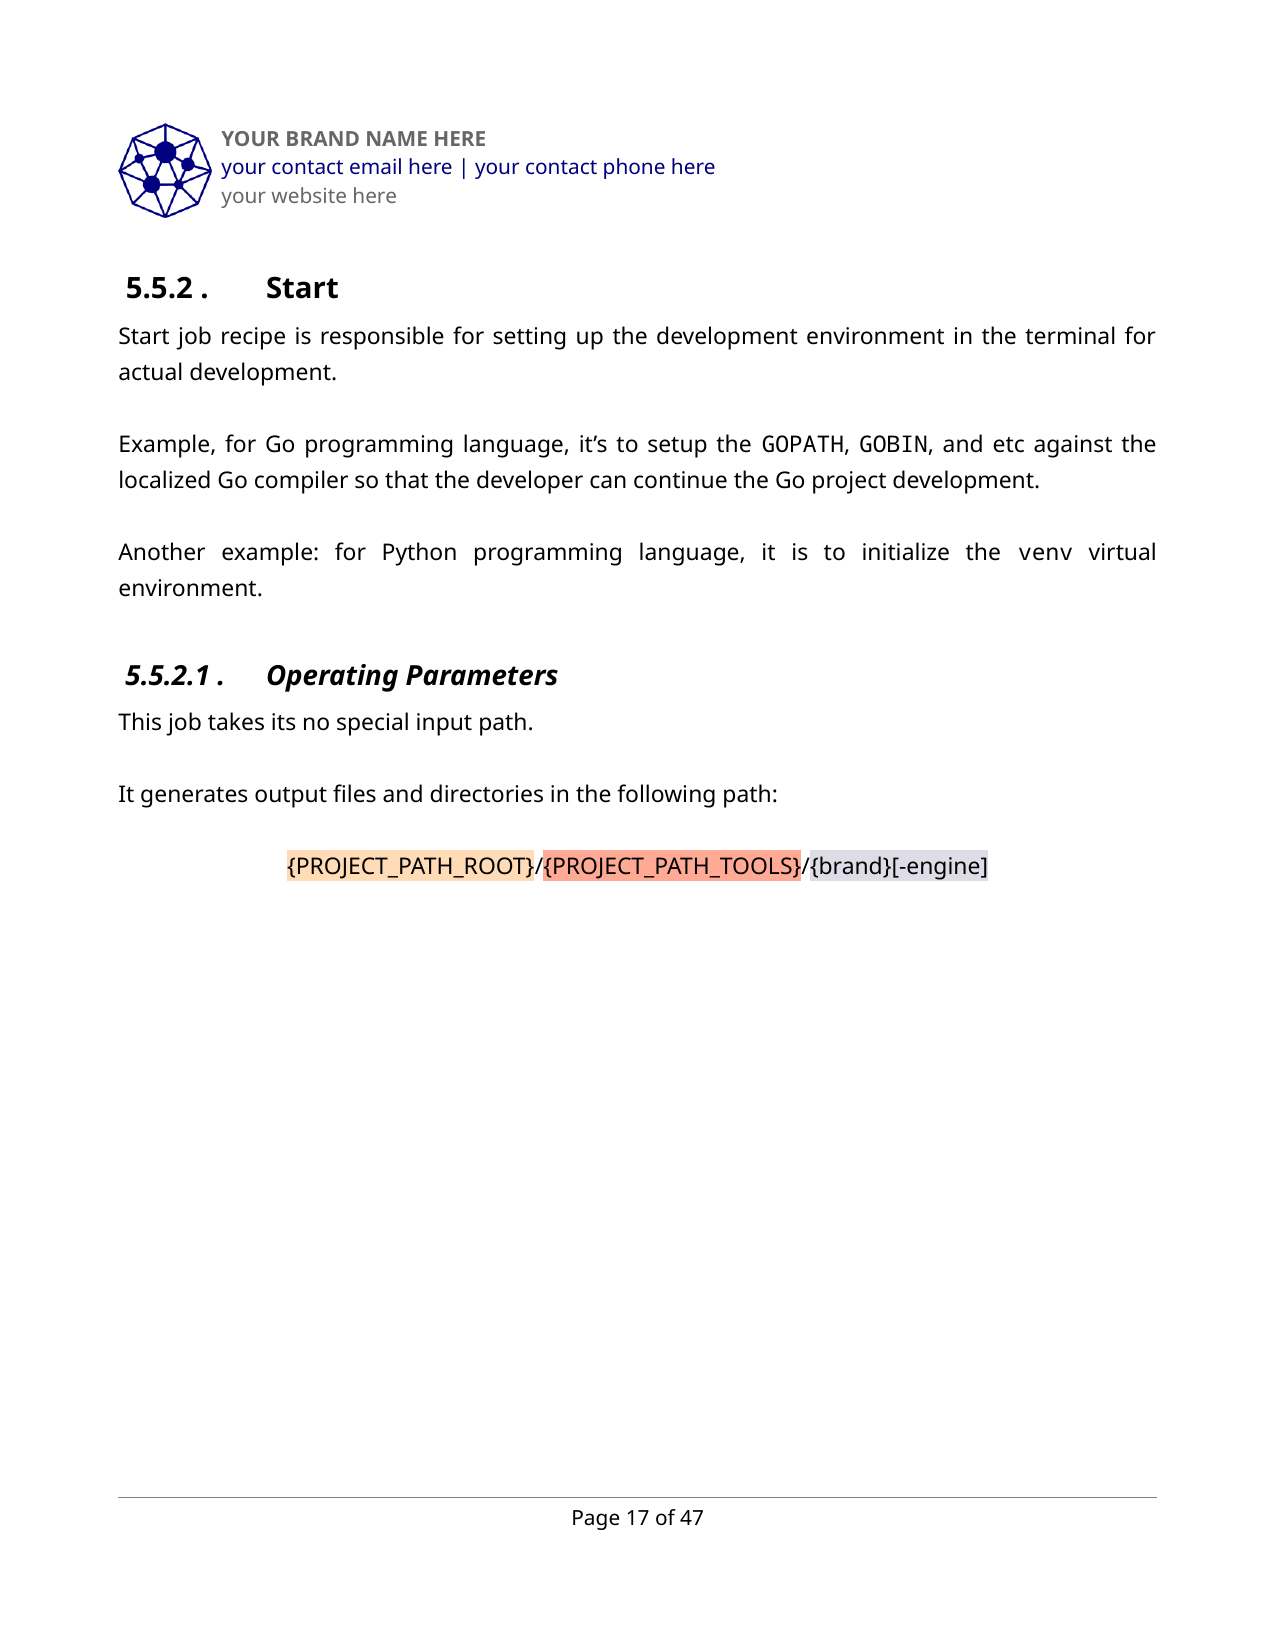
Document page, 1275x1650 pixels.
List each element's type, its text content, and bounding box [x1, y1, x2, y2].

text Another example: for Python programming language, it is to initialize the venv virtual environment. [118, 536, 1157, 603]
subtitle Operating Parameters [118, 656, 1157, 693]
text It generates output files and directories in the following path: [118, 778, 1157, 809]
text {PROJECT_PATH_ROOT}/{PROJECT_PATH_TOOLS}/{brand}[-engine] [118, 850, 1157, 881]
text Example, for Go programming language, it’s to setup the GOPATH, GOBIN, and etc against the localized Go compiler so that the developer can continue the Go project development. [118, 428, 1157, 495]
text Start job recipe is responsible for setting up the development environment in the terminal for actual development. [118, 320, 1157, 387]
text This job takes its no special input path. [118, 706, 1157, 737]
picture [118, 123, 212, 218]
subtitle Start [118, 267, 1157, 307]
